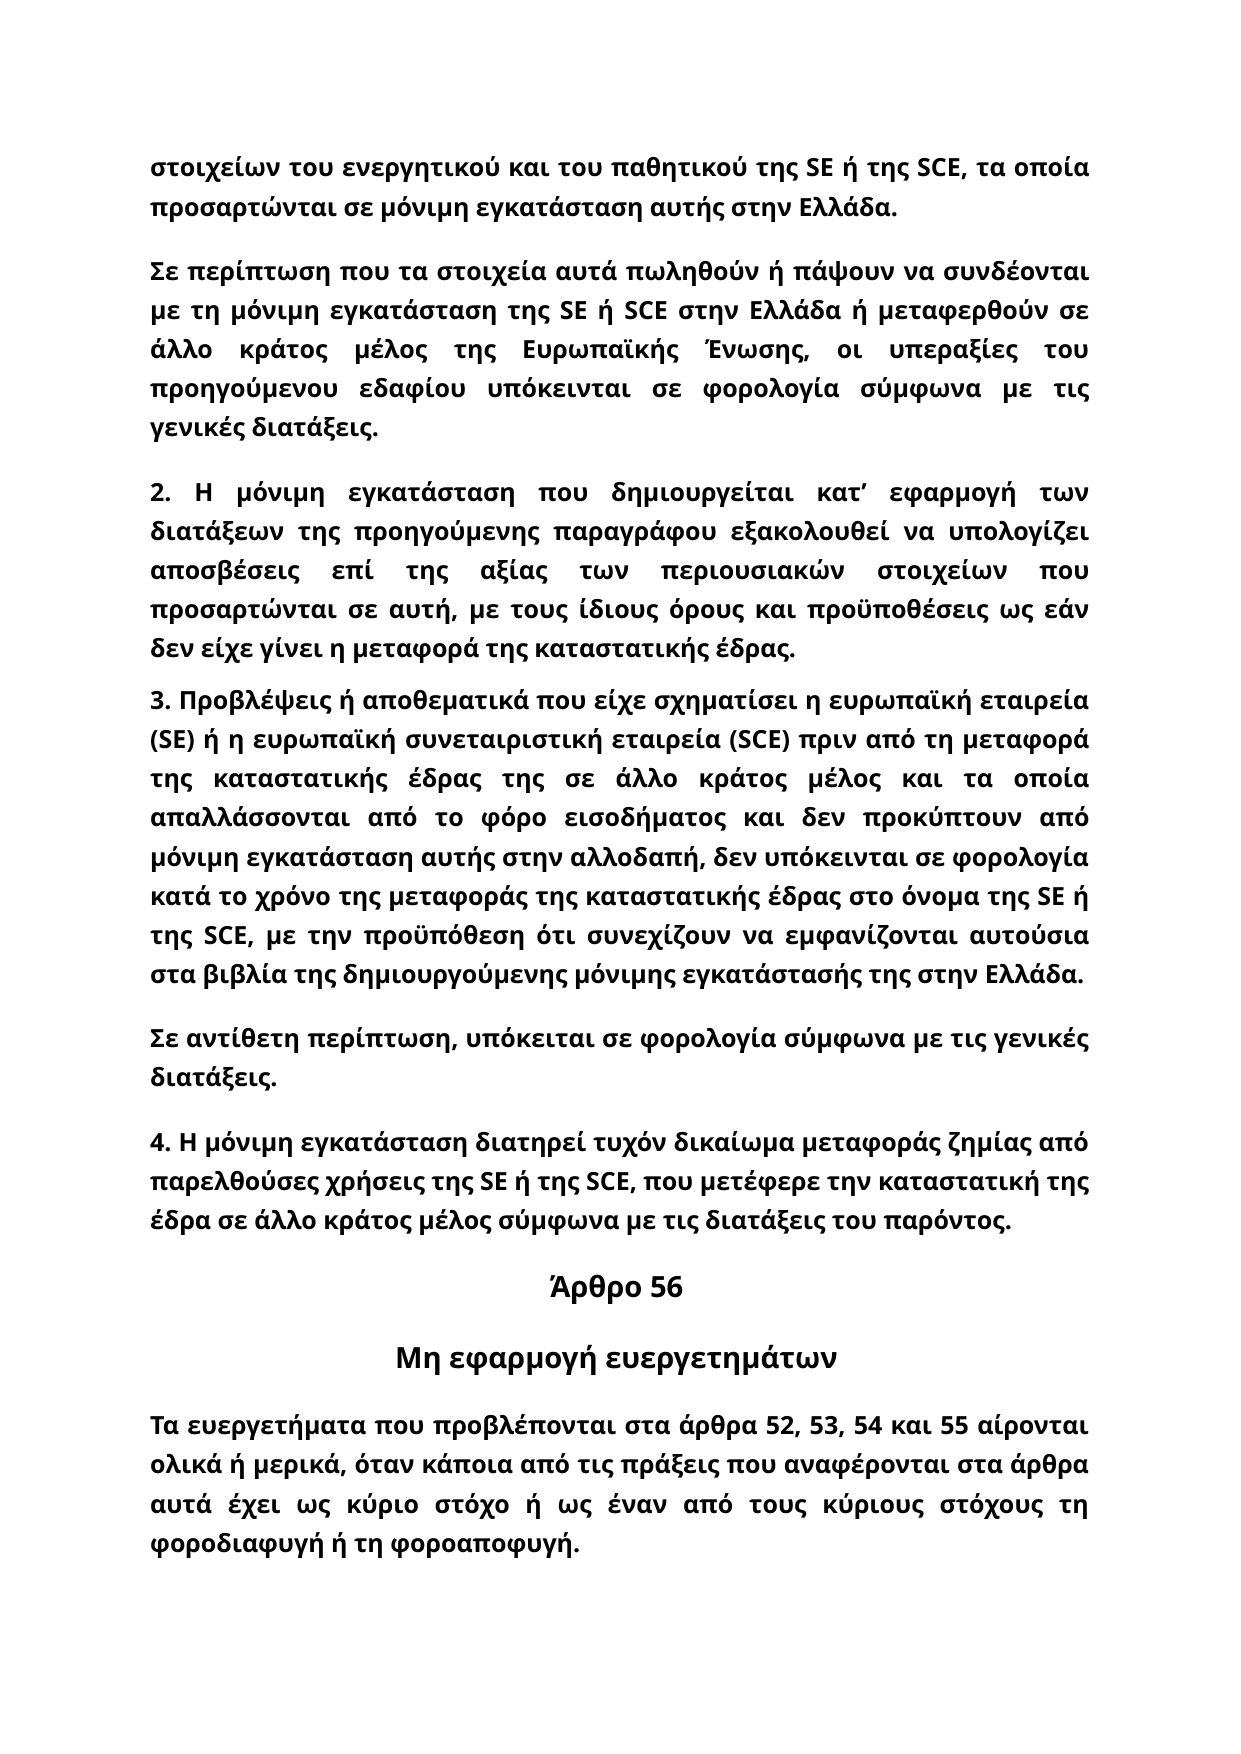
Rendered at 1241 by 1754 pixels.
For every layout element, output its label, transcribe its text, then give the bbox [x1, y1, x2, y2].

subtitle Μη εφαρμογή ευεργετημάτων [150, 1337, 1090, 1377]
text Σε αντίθετη περίπτωση, υπόκειται σε φορολογία σύμφωνα με τις γενικές διατάξεις. [150, 1021, 1090, 1094]
text στοιχείων του ενεργητικού και του παθητικού της SE ή της SCE, τα οποία προσαρτώνται σε μόνιμη εγκατάσταση αυτής στην Ελλάδα. [150, 150, 1090, 223]
text Σε περίπτωση που τα στοιχεία αυτά πωληθούν ή πάψουν να συνδέονται με τη μόνιμη εγκατάσταση της SE ή SCE στην Ελλάδα ή μεταφερθούν σε άλλο κράτος μέλος της Ευρωπαϊκής Ένωσης, οι υπεραξίες του προηγούμενου εδαφίου υπόκεινται σε φορολογία σύμφωνα με τις γενικές διατάξεις. [150, 253, 1090, 444]
text Τα ευεργετήματα που προβλέπονται στα άρθρα 52, 53, 54 και 55 αίρονται ολικά ή μερικά, όταν κάποια από τις πράξεις που αναφέρονται στα άρθρα αυτά έχει ως κύριο στόχο ή ως έναν από τους κύριους στόχους τη φοροδιαφυγή ή τη φοροαποφυγή. [150, 1408, 1090, 1559]
text 2. Η μόνιμη εγκατάσταση που δημιουργείται κατ’ εφαρμογή των διατάξεων της προηγούμενης παραγράφου εξακολουθεί να υπολογίζει αποσβέσεις επί της αξίας των περιουσιακών στοιχείων που προσαρτώνται σε αυτή, με τους ίδιους όρους και προϋποθέσεις ως εάν δεν είχε γίνει η μεταφορά της καταστατικής έδρας. [150, 474, 1090, 665]
subtitle Άρθρο 56 [150, 1267, 1090, 1306]
text 4. Η μόνιμη εγκατάσταση διατηρεί τυχόν δικαίωμα μεταφοράς ζημίας από παρελθούσες χρήσεις της SE ή της SCE, που μετέφερε την καταστατική της έδρα σε άλλο κράτος μέλος σύμφωνα με τις διατάξεις του παρόντος. [150, 1124, 1090, 1237]
text 3. Προβλέψεις ή αποθεματικά που είχε σχηματίσει η ευρωπαϊκή εταιρεία (SE) ή η ευρωπαϊκή συνεταιριστική εταιρεία (SCE) πριν από τη μεταφορά της καταστατικής έδρας της σε άλλο κράτος μέλος και τα οποία απαλλάσσονται από το φόρο εισοδήματος και δεν προκύπτουν από μόνιμη εγκατάσταση αυτής στην αλλοδαπή, δεν υπόκεινται σε φορολογία κατά το χρόνο της μεταφοράς της καταστατικής έδρας στο όνομα της SE ή της SCE, με την προϋπόθεση ότι συνεχίζουν να εμφανίζονται αυτούσια στα βιβλία της δημιουργούμενης μόνιμης εγκατάστασής της στην Ελλάδα. [150, 682, 1090, 991]
